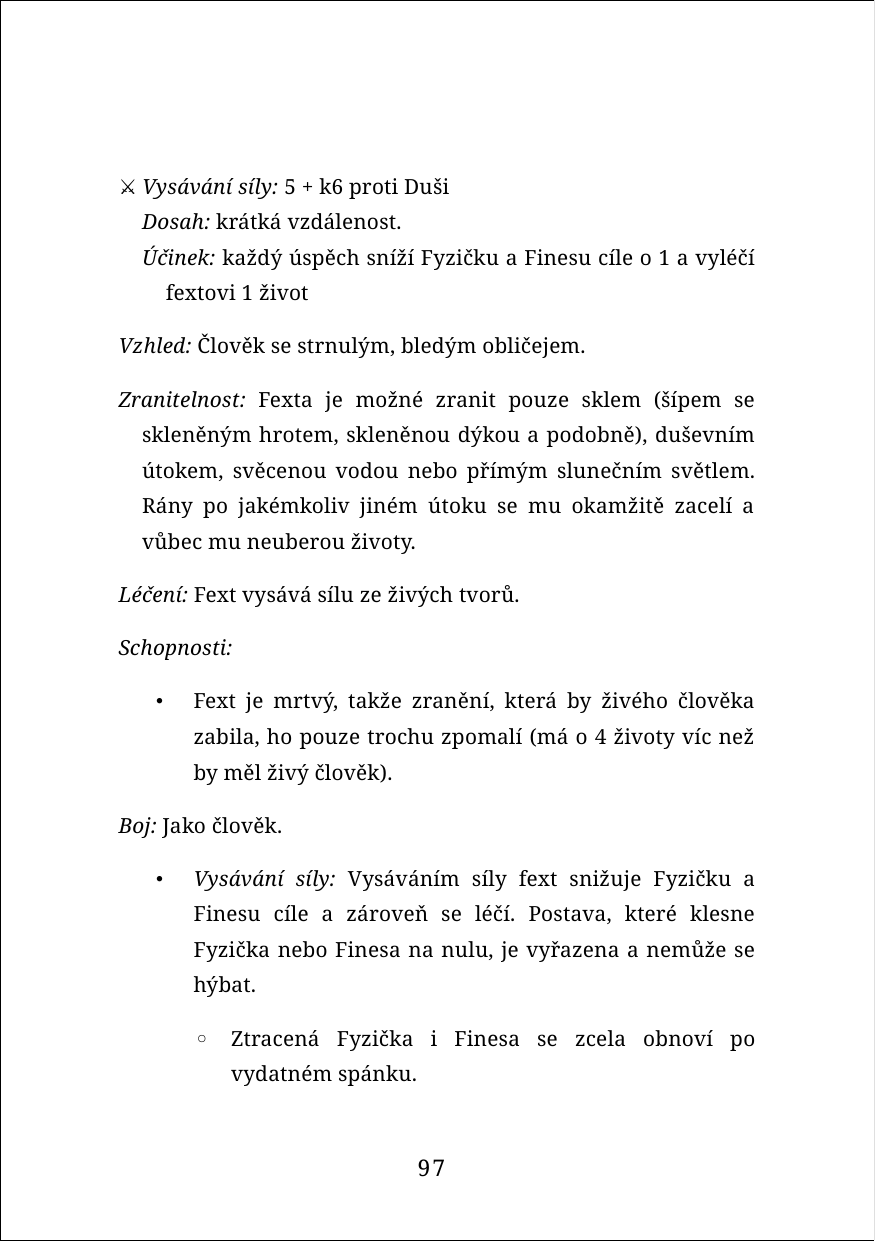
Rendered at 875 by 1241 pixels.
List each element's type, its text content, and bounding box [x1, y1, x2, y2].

text Schopnosti: [118, 633, 756, 662]
text Zranitelnost: Fexta je možné zranit pouze sklem (šípem se skleněným hrotem, skleněnou dýkou a podobně), duševním útokem, svěcenou vodou nebo přímým slunečním světlem. Rány po jakémkoliv jiném útoku se mu okamžitě zacelí a vůbec mu neuberou životy. [118, 385, 756, 555]
text Účinek: každý úspěch sníží Fyzičku a Finesu cíle o 1 a vyléčí fextovi 1 život [142, 243, 756, 307]
text ⚔ Vysávání síly: 5 + k6 proti Duši [118, 172, 756, 200]
text Dosah: krátká vzdálenost. [142, 207, 756, 236]
text Vzhled: Člověk se strnulým, bledým obličejem. [118, 332, 756, 360]
text Boj: Jako člověk. [118, 811, 756, 839]
list Vysávání síly: Vysáváním síly fext snižuje Fyzičku a Finesu cíle a zároveň se léčí. Postava, které klesne Fyzička nebo Finesa na nulu, je vyřazena a nemůže se hýbat. [156, 864, 756, 999]
list Ztracená Fyzička i Finesa se zcela obnoví po vydatném spánku. [193, 1024, 756, 1088]
list Fext je mrtvý, takže zranění, která by živého člověka zabila, ho pouze trochu zpomalí (má o 4 životy víc než by měl živý člověk). [156, 687, 756, 786]
text Léčení: Fext vysává sílu ze živých tvorů. [118, 580, 756, 608]
